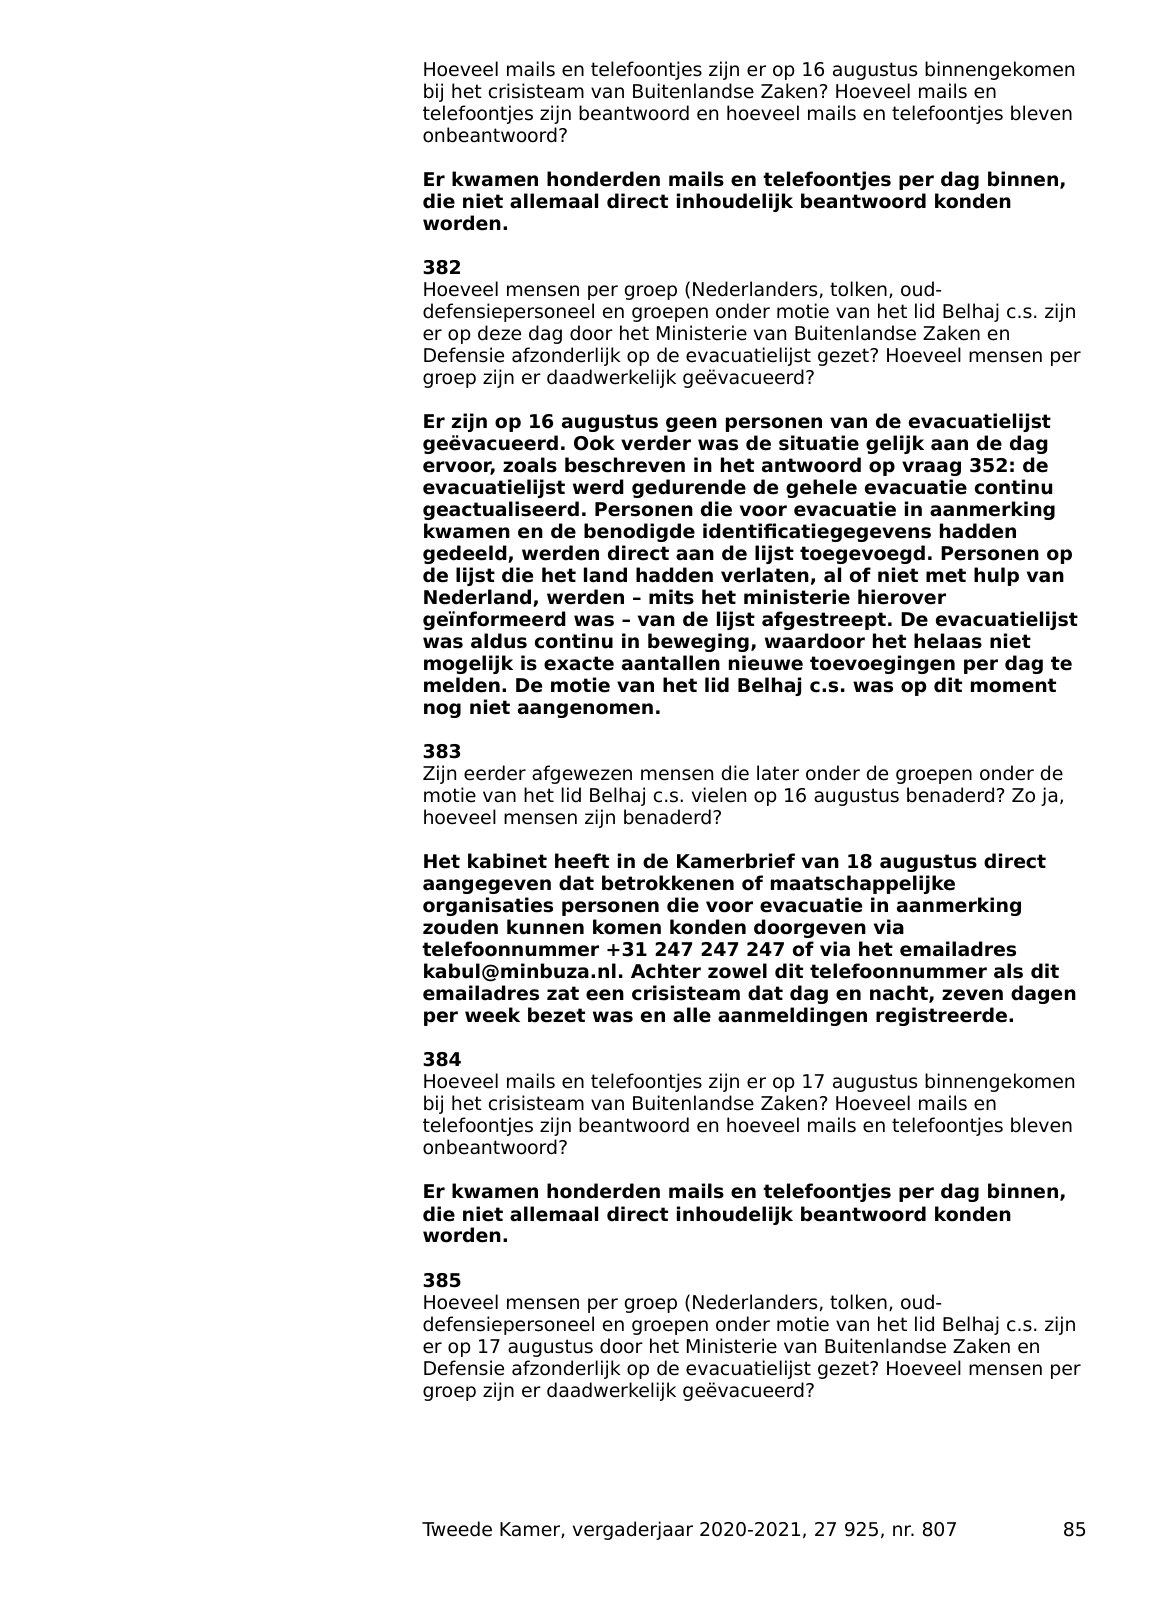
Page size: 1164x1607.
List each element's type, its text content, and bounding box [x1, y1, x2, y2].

text Er zijn op 16 augustus geen personen van de evacuatielijst geëvacueerd. Ook verder was de situatie gelijk aan de dag ervoor, zoals beschreven in het antwoord op vraag 352: de evacuatielijst werd gedurende de gehele evacuatie continu geactualiseerd. Personen die voor evacuatie in aanmerking kwamen en de benodigde identificatiegegevens hadden gedeeld, werden direct aan de lijst toegevoegd. Personen op de lijst die het land hadden verlaten, al of niet met hulp van Nederland, werden – mits het ministerie hierover geïnformeerd was – van de lijst afgestreept. De evacuatielijst was aldus continu in beweging, waardoor het helaas niet mogelijk is exacte aantallen nieuwe toevoegingen per dag te melden. De motie van het lid Belhaj c.s. was op dit moment nog niet aangenomen. [422, 411, 1087, 719]
text Hoeveel mensen per groep (Nederlanders, tolken, oud-defensiepersoneel en groepen onder motie van het lid Belhaj c.s. zijn er op deze dag door het Ministerie van Buitenlandse Zaken en Defensie afzonderlijk op de evacuatielijst gezet? Hoeveel mensen per groep zijn er daadwerkelijk geëvacueerd? [422, 279, 1087, 389]
text Er kwamen honderden mails en telefoontjes per dag binnen, die niet allemaal direct inhoudelijk beantwoord konden worden. [422, 169, 1087, 235]
text Hoeveel mails en telefoontjes zijn er op 17 augustus binnengekomen bij het crisisteam van Buitenlandse Zaken? Hoeveel mails en telefoontjes zijn beantwoord en hoeveel mails en telefoontjes bleven onbeantwoord? [422, 1071, 1087, 1159]
text Er kwamen honderden mails en telefoontjes per dag binnen, die niet allemaal direct inhoudelijk beantwoord konden worden. [422, 1181, 1087, 1247]
text 383 [422, 741, 1087, 763]
text 385 [422, 1269, 1087, 1292]
text Hoeveel mails en telefoontjes zijn er op 16 augustus binnengekomen bij het crisisteam van Buitenlandse Zaken? Hoeveel mails en telefoontjes zijn beantwoord en hoeveel mails en telefoontjes bleven onbeantwoord? [422, 59, 1087, 147]
text 382 [422, 257, 1087, 279]
text Het kabinet heeft in de Kamerbrief van 18 augustus direct aangegeven dat betrokkenen of maatschappelijke organisaties personen die voor evacuatie in aanmerking zouden kunnen komen konden doorgeven via telefoonnummer +31 247 247 247 of via het emailadres kabul@minbuza.nl. Achter zowel dit telefoonnummer als dit emailadres zat een crisisteam dat dag en nacht, zeven dagen per week bezet was en alle aanmeldingen registreerde. [422, 851, 1087, 1027]
text 384 [422, 1049, 1087, 1071]
text Zijn eerder afgewezen mensen die later onder de groepen onder de motie van het lid Belhaj c.s. vielen op 16 augustus benaderd? Zo ja, hoeveel mensen zijn benaderd? [422, 763, 1087, 829]
text Hoeveel mensen per groep (Nederlanders, tolken, oud-defensiepersoneel en groepen onder motie van het lid Belhaj c.s. zijn er op 17 augustus door het Ministerie van Buitenlandse Zaken en Defensie afzonderlijk op de evacuatielijst gezet? Hoeveel mensen per groep zijn er daadwerkelijk geëvacueerd? [422, 1292, 1087, 1401]
